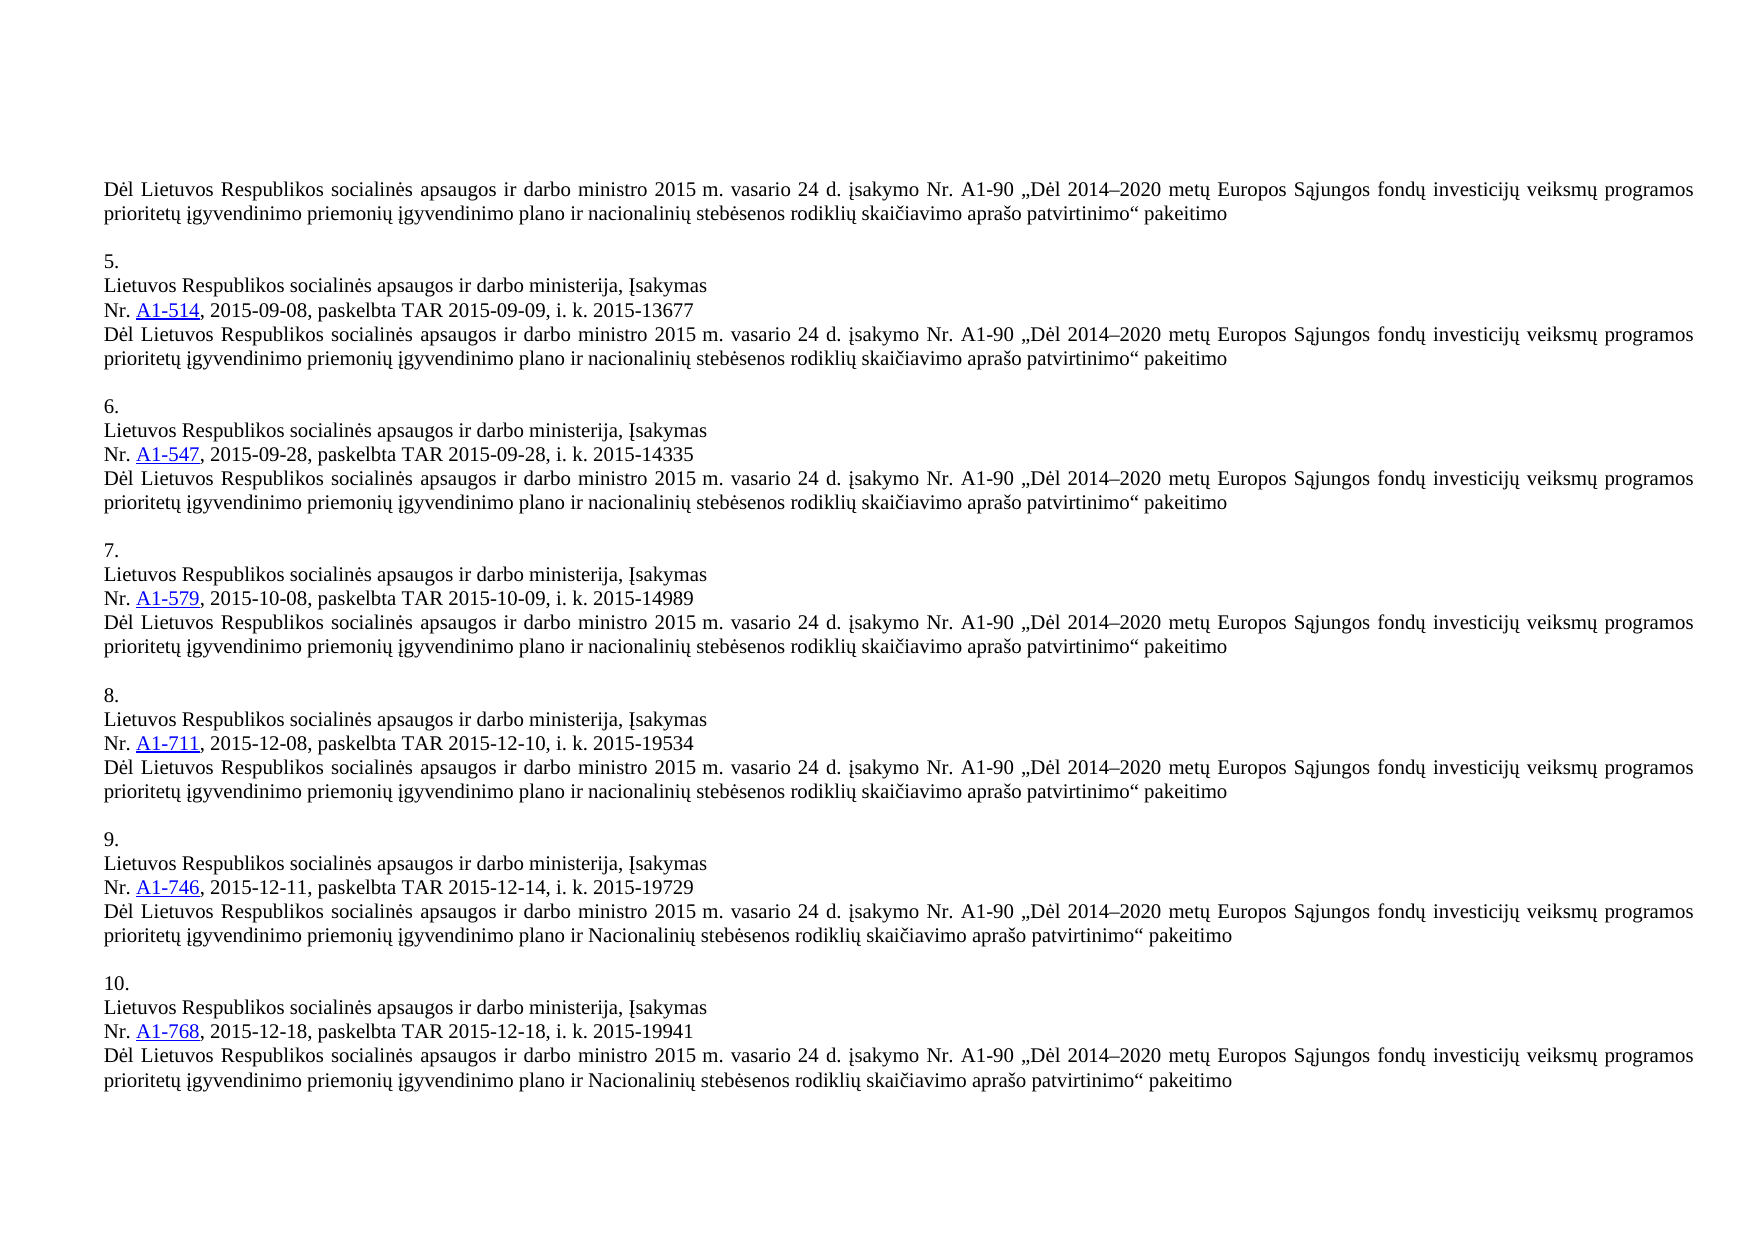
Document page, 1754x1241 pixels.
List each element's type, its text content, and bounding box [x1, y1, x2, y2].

text Nr. A1-547, 2015-09-28, paskelbta TAR 2015-09-28, i. k. 2015-14335 [103, 442, 1695, 466]
text Nr. A1-711, 2015-12-08, paskelbta TAR 2015-12-10, i. k. 2015-19534 [103, 731, 1695, 755]
text 8. [103, 682, 1695, 707]
text Lietuvos Respublikos socialinės apsaugos ir darbo ministerija, Įsakymas [103, 707, 1695, 731]
text Nr. A1-746, 2015-12-11, paskelbta TAR 2015-12-14, i. k. 2015-19729 [103, 875, 1695, 899]
text 10. [103, 971, 1695, 995]
text Lietuvos Respublikos socialinės apsaugos ir darbo ministerija, Įsakymas [103, 273, 1695, 297]
text Nr. A1-514, 2015-09-08, paskelbta TAR 2015-09-09, i. k. 2015-13677 [103, 297, 1695, 322]
text Dėl Lietuvos Respublikos socialinės apsaugos ir darbo ministro 2015 m. vasario 24 d. įsakymo Nr. A1-90 „Dėl 2014–2020 metų Europos Sąjungos fondų investicijų veiksmų programos prioritetų įgyvendinimo priemonių įgyvendinimo plano ir Nacionalinių stebėsenos rodiklių skaičiavimo aprašo patvirtinimo“ pakeitimo [103, 899, 1695, 947]
text Nr. A1-768, 2015-12-18, paskelbta TAR 2015-12-18, i. k. 2015-19941 [103, 1019, 1695, 1043]
text Dėl Lietuvos Respublikos socialinės apsaugos ir darbo ministro 2015 m. vasario 24 d. įsakymo Nr. A1-90 „Dėl 2014–2020 metų Europos Sąjungos fondų investicijų veiksmų programos prioritetų įgyvendinimo priemonių įgyvendinimo plano ir nacionalinių stebėsenos rodiklių skaičiavimo aprašo patvirtinimo“ pakeitimo [103, 322, 1695, 370]
text Dėl Lietuvos Respublikos socialinės apsaugos ir darbo ministro 2015 m. vasario 24 d. įsakymo Nr. A1-90 „Dėl 2014–2020 metų Europos Sąjungos fondų investicijų veiksmų programos prioritetų įgyvendinimo priemonių įgyvendinimo plano ir Nacionalinių stebėsenos rodiklių skaičiavimo aprašo patvirtinimo“ pakeitimo [103, 1043, 1695, 1092]
text 5. [103, 249, 1695, 273]
text Lietuvos Respublikos socialinės apsaugos ir darbo ministerija, Įsakymas [103, 995, 1695, 1019]
text Lietuvos Respublikos socialinės apsaugos ir darbo ministerija, Įsakymas [103, 851, 1695, 875]
text Dėl Lietuvos Respublikos socialinės apsaugos ir darbo ministro 2015 m. vasario 24 d. įsakymo Nr. A1-90 „Dėl 2014–2020 metų Europos Sąjungos fondų investicijų veiksmų programos prioritetų įgyvendinimo priemonių įgyvendinimo plano ir nacionalinių stebėsenos rodiklių skaičiavimo aprašo patvirtinimo“ pakeitimo [103, 177, 1695, 225]
text Lietuvos Respublikos socialinės apsaugos ir darbo ministerija, Įsakymas [103, 418, 1695, 442]
text Nr. A1-579, 2015-10-08, paskelbta TAR 2015-10-09, i. k. 2015-14989 [103, 586, 1695, 610]
text Lietuvos Respublikos socialinės apsaugos ir darbo ministerija, Įsakymas [103, 562, 1695, 586]
text 9. [103, 827, 1695, 851]
text Dėl Lietuvos Respublikos socialinės apsaugos ir darbo ministro 2015 m. vasario 24 d. įsakymo Nr. A1-90 „Dėl 2014–2020 metų Europos Sąjungos fondų investicijų veiksmų programos prioritetų įgyvendinimo priemonių įgyvendinimo plano ir nacionalinių stebėsenos rodiklių skaičiavimo aprašo patvirtinimo“ pakeitimo [103, 755, 1695, 803]
text Dėl Lietuvos Respublikos socialinės apsaugos ir darbo ministro 2015 m. vasario 24 d. įsakymo Nr. A1-90 „Dėl 2014–2020 metų Europos Sąjungos fondų investicijų veiksmų programos prioritetų įgyvendinimo priemonių įgyvendinimo plano ir nacionalinių stebėsenos rodiklių skaičiavimo aprašo patvirtinimo“ pakeitimo [103, 466, 1695, 514]
text Dėl Lietuvos Respublikos socialinės apsaugos ir darbo ministro 2015 m. vasario 24 d. įsakymo Nr. A1-90 „Dėl 2014–2020 metų Europos Sąjungos fondų investicijų veiksmų programos prioritetų įgyvendinimo priemonių įgyvendinimo plano ir nacionalinių stebėsenos rodiklių skaičiavimo aprašo patvirtinimo“ pakeitimo [103, 610, 1695, 658]
text 7. [103, 538, 1695, 562]
text 6. [103, 394, 1695, 418]
